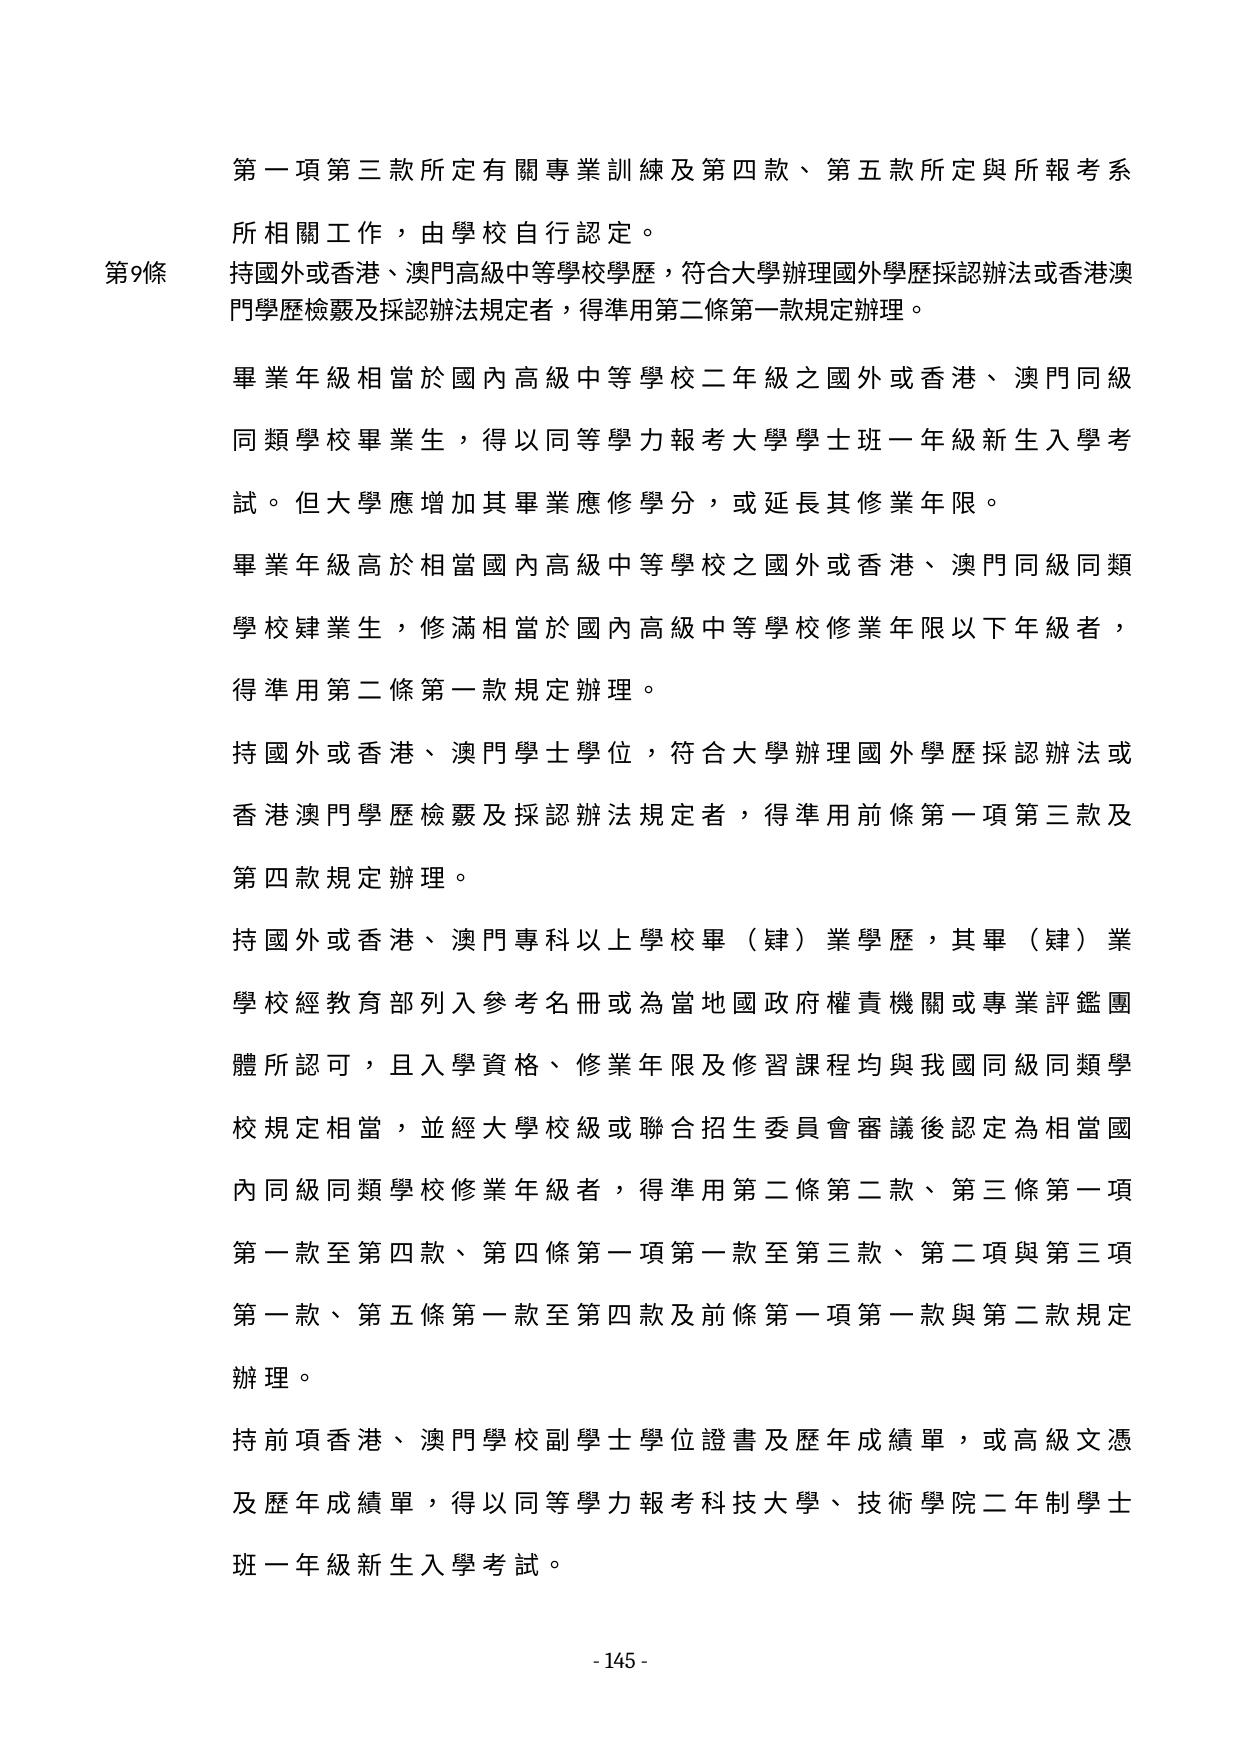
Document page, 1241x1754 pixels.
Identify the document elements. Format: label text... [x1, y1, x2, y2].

text 畢業年級高於相當國內高級中等學校之國外或香港、澳門同級同類學校肄業生，修滿相當於國內高級中等學校修業年限以下年級者，得準用第二條第一款規定辦理。 [228, 522, 1136, 709]
list 持國外或香港、澳門高級中等學校學歷，符合大學辦理國外學歷採認辦法或香港澳門學歷檢覈及採認辦法規定者，得準用第二條第一款規定辦理。 [104, 252, 1136, 327]
text 持前項香港、澳門學校副學士學位證書及歷年成績單，或高級文憑及歷年成績單，得以同等學力報考科技大學、技術學院二年制學士班一年級新生入學考試。 [228, 1397, 1136, 1584]
text 第一項第三款所定有關專業訓練及第四款、第五款所定與所報考系所相關工作，由學校自行認定。 [228, 127, 1136, 252]
text 持國外或香港、澳門學士學位，符合大學辦理國外學歷採認辦法或香港澳門學歷檢覈及採認辦法規定者，得準用前條第一項第三款及第四款規定辦理。 [228, 709, 1136, 897]
text 畢業年級相當於國內高級中等學校二年級之國外或香港、澳門同級同類學校畢業生，得以同等學力報考大學學士班一年級新生入學考試。但大學應增加其畢業應修學分，或延長其修業年限。 [228, 334, 1136, 522]
text 持國外或香港、澳門專科以上學校畢（肄）業學歷，其畢（肄）業學校經教育部列入參考名冊或為當地國政府權責機關或專業評鑑團體所認可，且入學資格、修業年限及修習課程均與我國同級同類學校規定相當，並經大學校級或聯合招生委員會審議後認定為相當國內同級同類學校修業年級者，得準用第二條第二款、第三條第一項第一款至第四款、第四條第一項第一款至第三款、第二項與第三項第一款、第五條第一款至第四款及前條第一項第一款與第二款規定辦理。 [228, 897, 1136, 1397]
